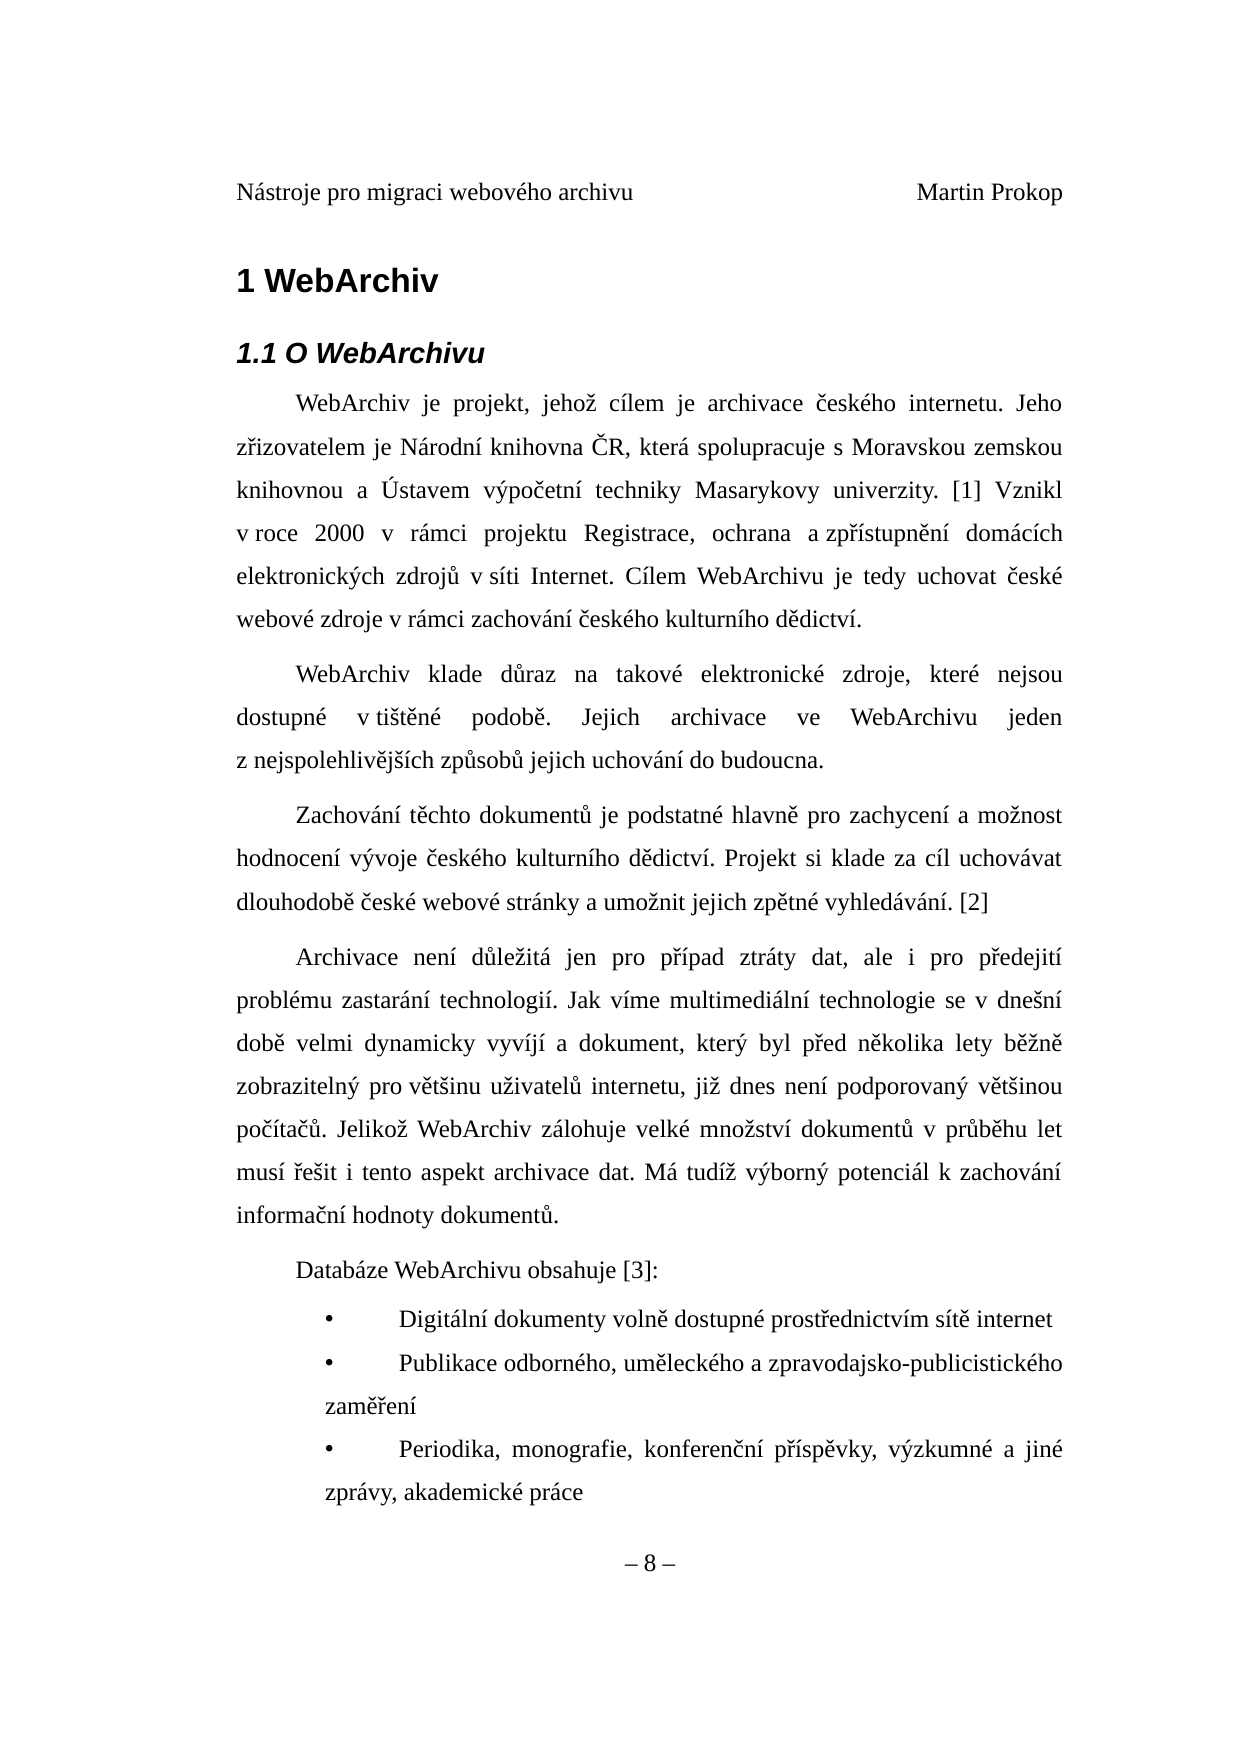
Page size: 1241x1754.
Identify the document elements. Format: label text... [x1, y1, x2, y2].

list Publikace odborného, uměleckého a zpravodajsko-publicistického zaměření [325, 1348, 1063, 1419]
text Databáze WebArchivu obsahuje [3]: [236, 1255, 1063, 1284]
list Digitální dokumenty volně dostupné prostřednictvím sítě internet [325, 1304, 1063, 1333]
text WebArchiv je projekt, jehož cílem je archivace českého internetu. Jeho zřizovatelem je Národní knihovna ČR, která spolupracuje s Moravskou zemskou knihovnou a Ústavem výpočetní techniky Masarykovy univerzity. [1] Vznikl v roce 2000 v rámci projektu Registrace, ochrana a zpřístupnění domácích elektronických zdrojů v síti Internet. Cílem WebArchivu je tedy uchovat české webové zdroje v rámci zachování českého kulturního dědictví. [236, 388, 1063, 633]
subtitle 1.1 O WebArchivu [236, 337, 1063, 370]
text WebArchiv klade důraz na takové elektronické zdroje, které nejsou dostupné v tištěné podobě. Jejich archivace ve WebArchivu jeden z nejspolehlivějších způsobů jejich uchování do budoucna. [236, 659, 1063, 774]
text Archivace není důležitá jen pro případ ztráty dat, ale i pro předejití problému zastarání technologií. Jak víme multimediální technologie se v dnešní době velmi dynamicky vyvíjí a dokument, který byl před několika lety běžně zobrazitelný pro většinu uživatelů internetu, již dnes není podporovaný většinou počítačů. Jelikož WebArchiv zálohuje velké množství dokumentů v průběhu let musí řešit i tento aspekt archivace dat. Má tudíž výborný potenciál k zachování informační hodnoty dokumentů. [236, 942, 1063, 1229]
text Zachování těchto dokumentů je podstatné hlavně pro zachycení a možnost hodnocení vývoje českého kulturního dědictví. Projekt si klade za cíl uchovávat dlouhodobě české webové stránky a umožnit jejich zpětné vyhledávání. [2] [236, 800, 1063, 915]
list Periodika, monografie, konferenční příspěvky, výzkumné a jiné zprávy, akademické práce [325, 1434, 1063, 1506]
subtitle 1 WebArchiv [236, 260, 1063, 299]
